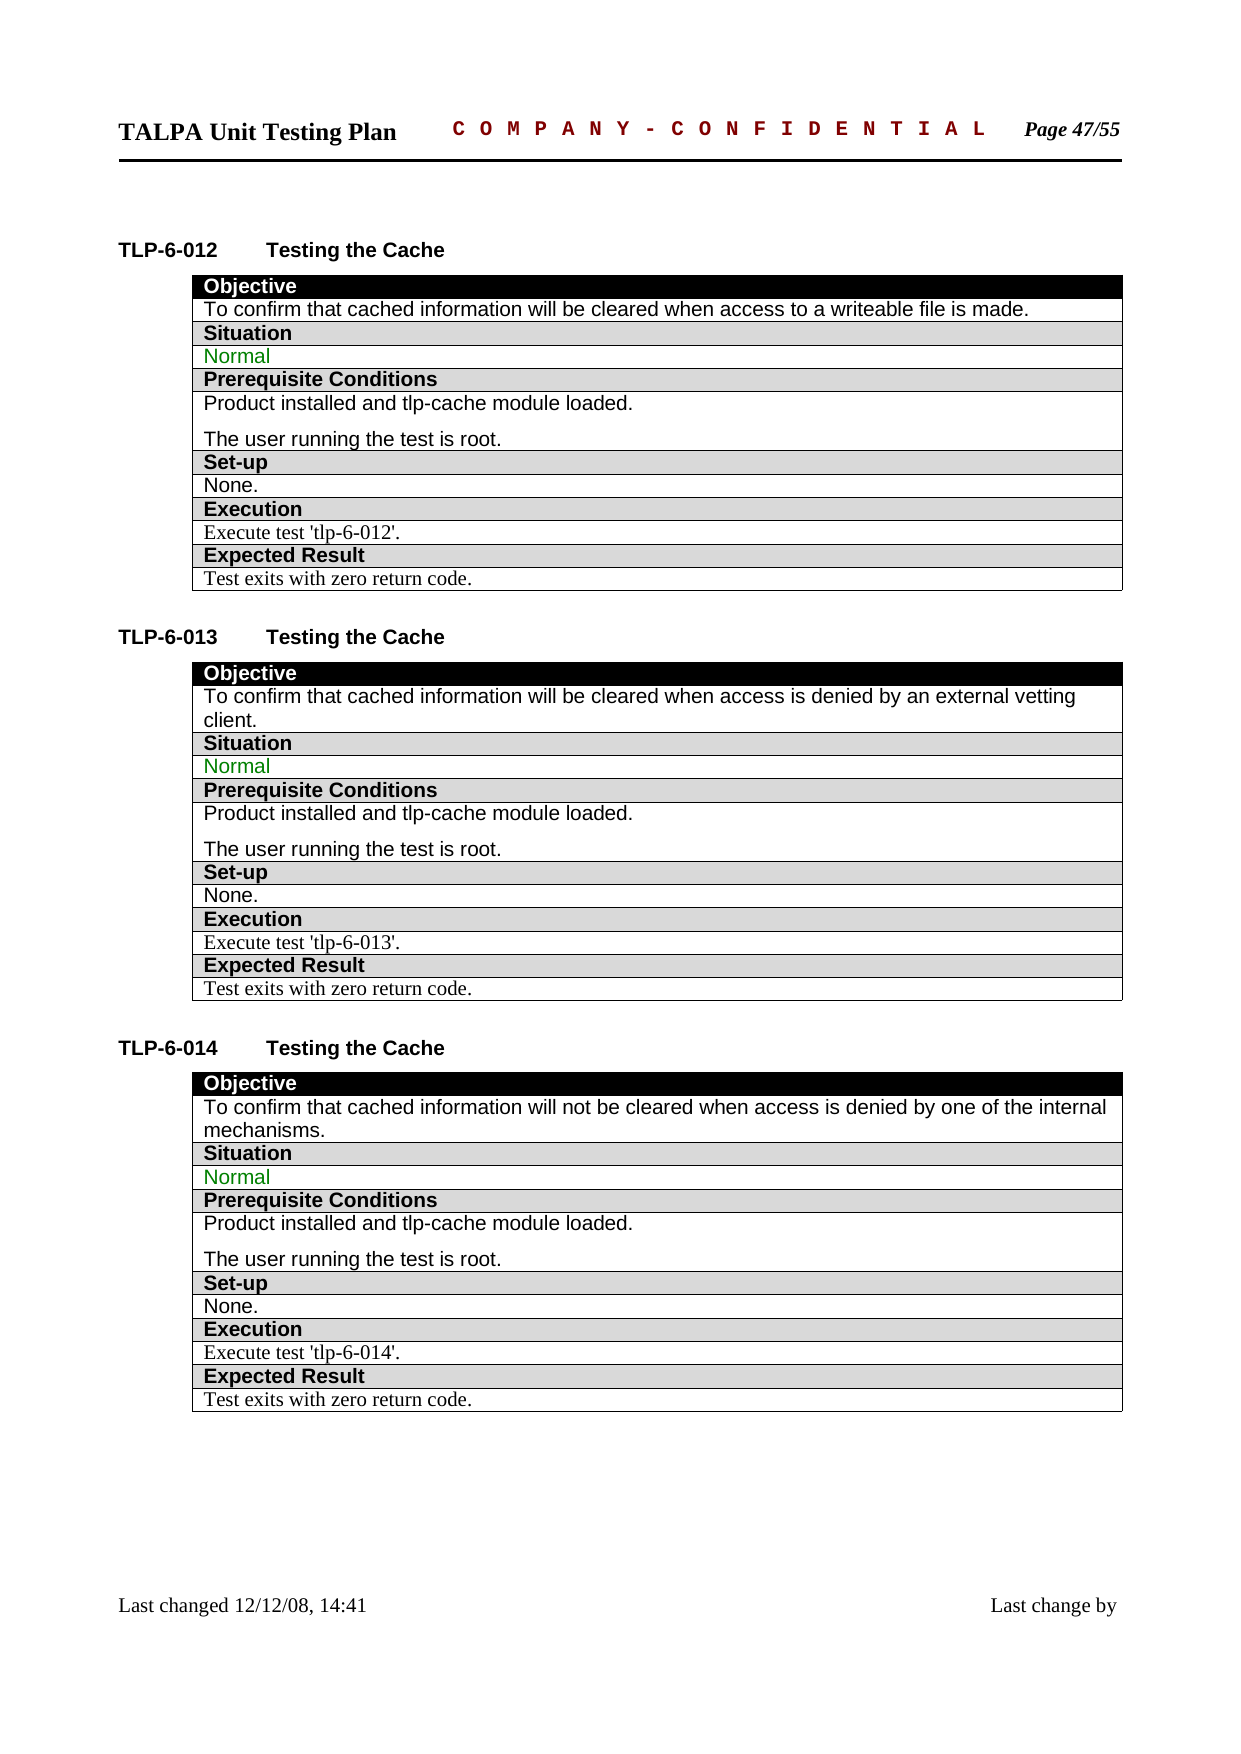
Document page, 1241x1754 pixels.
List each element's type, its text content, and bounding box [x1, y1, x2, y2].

table_cell Product installed and tlp-cache module loaded. The user running the test is root. [193, 803, 1122, 861]
table_header Objective [193, 663, 1122, 685]
table_cell Situation [193, 733, 1122, 755]
table_cell Situation [193, 322, 1122, 345]
table_cell Test exits with zero return code. [193, 978, 1122, 1000]
text TLP-6-013 Testing the Cache [118, 626, 1122, 649]
table_cell Execution [193, 498, 1122, 520]
text TLP-6-014 Testing the Cache [118, 1036, 1122, 1059]
table_cell Expected Result [193, 955, 1122, 977]
table_cell None. [193, 1295, 1122, 1318]
table_cell To confirm that cached information will be cleared when access is denied by an external vetting client. [193, 686, 1122, 732]
table_cell Execution [193, 908, 1122, 931]
table_cell Product installed and tlp-cache module loaded. The user running the test is root. [193, 1213, 1122, 1271]
text TLP-6-012 Testing the Cache [118, 239, 1122, 262]
table_cell Normal [193, 1166, 1122, 1189]
table_cell Product installed and tlp-cache module loaded. The user running the test is root. [193, 392, 1122, 450]
table_cell Normal [193, 756, 1122, 778]
table_cell Expected Result [193, 545, 1122, 567]
table_cell Test exits with zero return code. [193, 1389, 1122, 1411]
table_cell Set-up [193, 862, 1122, 884]
table_cell Execute test 'tlp-6-012'. [193, 521, 1122, 544]
table_cell Set-up [193, 1272, 1122, 1294]
table_header Objective [193, 1073, 1122, 1095]
table_cell None. [193, 475, 1122, 497]
table_cell Prerequisite Conditions [193, 369, 1122, 391]
table_cell Normal [193, 346, 1122, 368]
table_cell Execution [193, 1319, 1122, 1341]
table_cell Prerequisite Conditions [193, 779, 1122, 802]
table_cell Test exits with zero return code. [193, 568, 1122, 590]
table_header Objective [193, 276, 1122, 298]
table_cell Execute test 'tlp-6-014'. [193, 1342, 1122, 1364]
table_cell Set-up [193, 451, 1122, 474]
table_cell Execute test 'tlp-6-013'. [193, 932, 1122, 954]
table_cell Expected Result [193, 1365, 1122, 1388]
table_cell To confirm that cached information will not be cleared when access is denied by one of the internal mechanisms. [193, 1096, 1122, 1142]
table_cell To confirm that cached information will be cleared when access to a writeable file is made. [193, 299, 1122, 321]
table_cell Prerequisite Conditions [193, 1190, 1122, 1212]
table_cell Situation [193, 1143, 1122, 1165]
table_cell None. [193, 885, 1122, 907]
